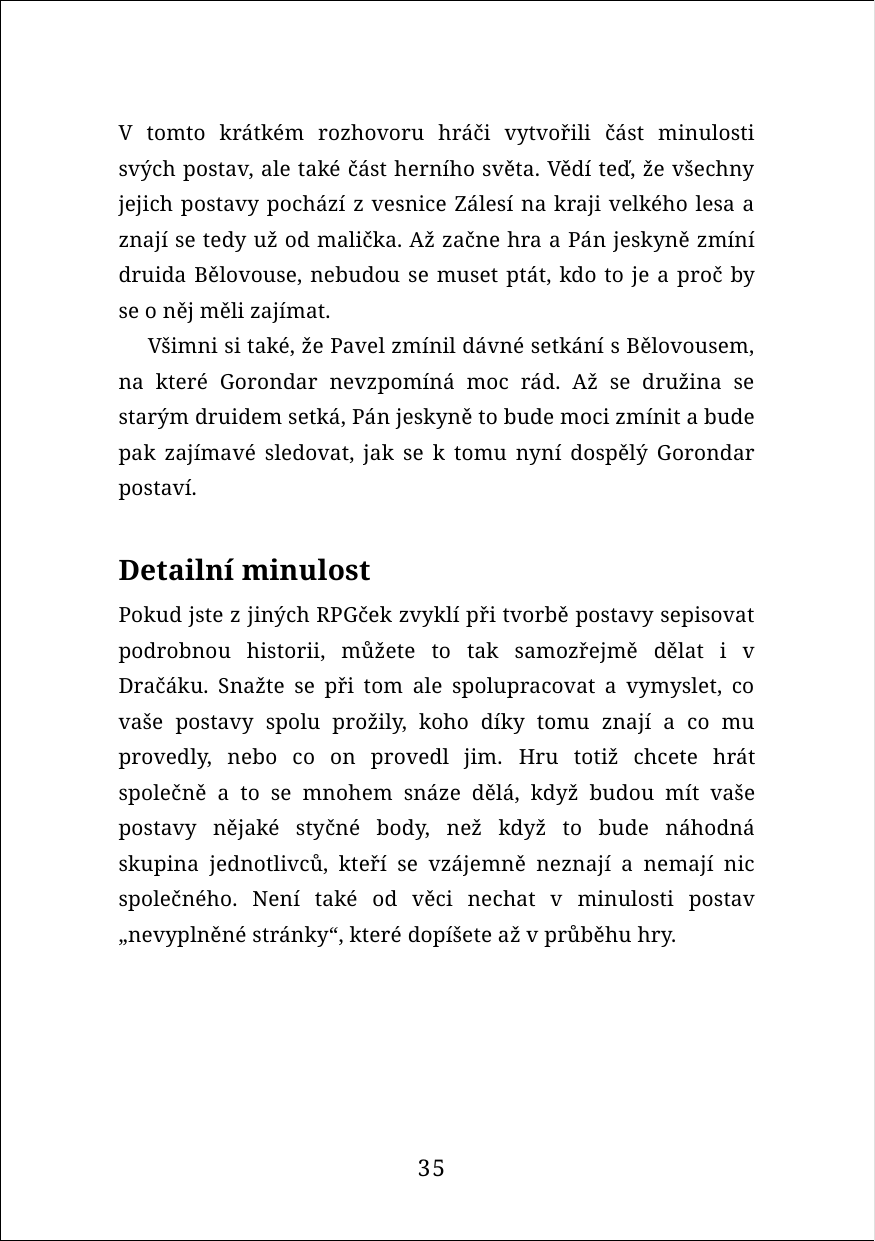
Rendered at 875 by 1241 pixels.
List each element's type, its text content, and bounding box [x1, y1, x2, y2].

text V tomto krátkém rozhovoru hráči vytvořili část minulosti svých postav, ale také část herního světa. Vědí teď, že všechny jejich postavy pochází z vesnice Zálesí na kraji velkého lesa a znají se tedy už od malička. Až začne hra a Pán jeskyně zmíní druida Bělovouse, nebudou se muset ptát, kdo to je a proč by se o něj měli zajímat. Všimni si také, že Pavel zmínil dávné setkání s Bělovousem, na které Gorondar nevzpomíná moc rád. Až se družina se starým druidem setká, Pán jeskyně to bude moci zmínit a bude pak zajímavé sledovat, jak se k tomu nyní dospělý Gorondar postaví. [118, 118, 756, 502]
subtitle Detailní minulost [118, 550, 756, 589]
text Pokud jste z jiných RPGček zvyklí při tvorbě postavy sepisovat podrobnou historii, můžete to tak samozřejmě dělat i v Dračáku. Snažte se při tom ale spolupracovat a vymyslet, co vaše postavy spolu prožily, koho díky tomu znají a co mu provedly, nebo co on provedl jim. Hru totiž chcete hrát společně a to se mnohem snáze dělá, když budou mít vaše postavy nějaké styčné body, než když to bude náhodná skupina jednotlivců, kteří se vzájemně neznají a nemají nic společného. Není také od věci nechat v minulosti postav „nevyplněné stránky“, které dopíšete až v průběhu hry. [118, 600, 756, 948]
